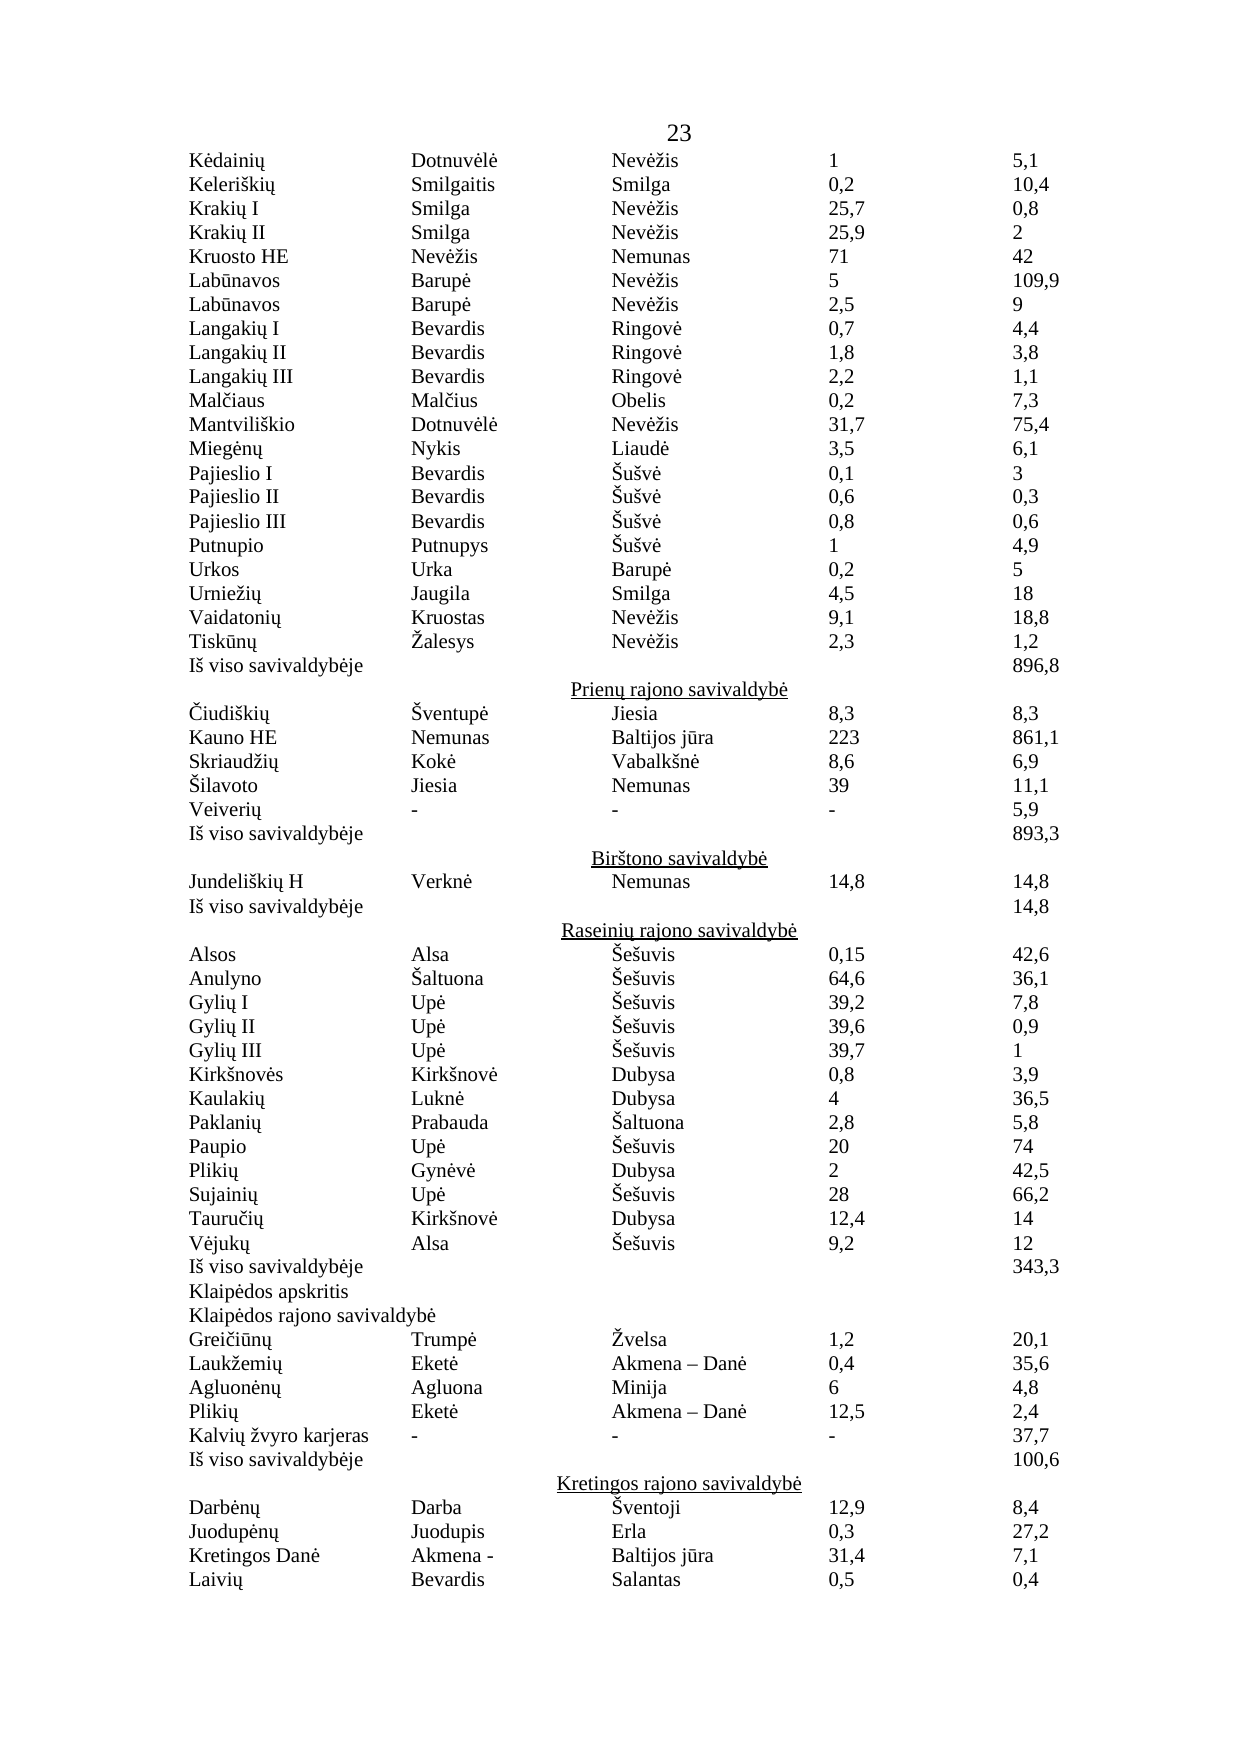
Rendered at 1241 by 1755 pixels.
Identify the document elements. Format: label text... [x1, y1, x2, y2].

table_cell 2,5 [817, 292, 1001, 316]
table_cell 42 [1001, 244, 1181, 268]
table_cell Obelis [600, 388, 817, 412]
table_cell - [400, 797, 600, 821]
table_cell 6 [817, 1375, 1001, 1399]
table_cell Jiesia [600, 701, 817, 725]
table_cell 109,9 [1001, 268, 1181, 292]
table_cell Nemunas [600, 244, 817, 268]
table_cell Eketė [400, 1351, 600, 1375]
table_cell 343,3 [1001, 1255, 1181, 1278]
table_cell Iš viso savivaldybėje [177, 1255, 1001, 1278]
table_cell Vėjukų [177, 1230, 399, 1254]
table_cell Kruostas [400, 605, 600, 629]
table_cell Nemunas [600, 773, 817, 797]
table_cell Trumpė [400, 1327, 600, 1351]
table_cell Kretingos Danė [177, 1543, 399, 1567]
table_cell 74 [1001, 1134, 1181, 1158]
table_cell 893,3 [1001, 821, 1181, 845]
table_cell Baltijos jūra [600, 725, 817, 749]
table_cell 7,8 [1001, 990, 1181, 1014]
table_cell Iš viso savivaldybėje [177, 1447, 1001, 1471]
table_cell 3,5 [817, 436, 1001, 460]
table_cell Dotnuvėlė [400, 148, 600, 172]
table_cell 1,2 [1001, 629, 1181, 653]
table_cell 7,3 [1001, 388, 1181, 412]
table_cell Mantviliškio [177, 412, 399, 436]
table_cell Prienų rajono savivaldybė [177, 677, 1181, 701]
table_cell Dotnuvėlė [400, 412, 600, 436]
table_cell 1 [817, 148, 1001, 172]
table_cell 8,3 [1001, 701, 1181, 725]
table_cell 39,6 [817, 1014, 1001, 1038]
table_cell Baltijos jūra [600, 1543, 817, 1567]
table_cell Nykis [400, 436, 600, 460]
table_cell Šešuvis [600, 1014, 817, 1038]
table_cell Labūnavos [177, 268, 399, 292]
table_cell Jundeliškių H [177, 870, 399, 893]
table_cell Langakių II [177, 340, 399, 364]
table_cell 2,8 [817, 1110, 1001, 1134]
table_cell 0,4 [1001, 1567, 1181, 1591]
table_cell 3 [1001, 460, 1181, 484]
table_cell Agluonėnų [177, 1375, 399, 1399]
table_cell Putnupys [400, 533, 600, 557]
table_cell Smilga [600, 172, 817, 196]
table_cell Tauručių [177, 1206, 399, 1230]
table_cell Klaipėdos rajono savivaldybė [177, 1303, 1181, 1327]
table_cell 0,8 [817, 509, 1001, 533]
table_cell 8,4 [1001, 1495, 1181, 1519]
table_cell Liaudė [600, 436, 817, 460]
table_cell Erla [600, 1519, 817, 1543]
table_cell 36,1 [1001, 966, 1181, 990]
table_cell Akmena – Danė [600, 1351, 817, 1375]
table_cell Anulyno [177, 966, 399, 990]
table_cell 4,8 [1001, 1375, 1181, 1399]
table_cell Šešuvis [600, 990, 817, 1014]
table_cell Barupė [600, 557, 817, 581]
table_cell Luknė [400, 1086, 600, 1110]
table_cell Upė [400, 1134, 600, 1158]
table_cell Paklanių [177, 1110, 399, 1134]
table_cell 18 [1001, 581, 1181, 605]
table_cell 31,7 [817, 412, 1001, 436]
table_cell Miegėnų [177, 436, 399, 460]
table_cell Gynėvė [400, 1158, 600, 1182]
table_cell 75,4 [1001, 412, 1181, 436]
table_cell Kirkšnovė [400, 1062, 600, 1086]
table_cell Smilgaitis [400, 172, 600, 196]
table_cell 71 [817, 244, 1001, 268]
table_cell Nevėžis [600, 605, 817, 629]
table_cell Šaltuona [600, 1110, 817, 1134]
table_cell - [817, 1423, 1001, 1447]
table_cell 31,4 [817, 1543, 1001, 1567]
table_cell 14,8 [1001, 870, 1181, 893]
table_cell Darbėnų [177, 1495, 399, 1519]
table_cell 20,1 [1001, 1327, 1181, 1351]
table_cell Barupė [400, 268, 600, 292]
table_cell Smilga [600, 581, 817, 605]
table_cell 0,6 [817, 485, 1001, 508]
table_cell Upė [400, 1014, 600, 1038]
table_cell Kauno HE [177, 725, 399, 749]
table_cell Bevardis [400, 340, 600, 364]
table_cell Upė [400, 990, 600, 1014]
table_cell Šušvė [600, 533, 817, 557]
table_cell 27,2 [1001, 1519, 1181, 1543]
table_cell Vaidatonių [177, 605, 399, 629]
table_cell Iš viso savivaldybėje [177, 821, 1001, 845]
table_cell Krakių II [177, 220, 399, 244]
table_cell 2 [817, 1158, 1001, 1182]
table_cell 4,5 [817, 581, 1001, 605]
table_cell 20 [817, 1134, 1001, 1158]
table_cell 0,7 [817, 316, 1001, 340]
table_cell 12,9 [817, 1495, 1001, 1519]
table_cell Verknė [400, 870, 600, 893]
table_cell - [600, 1423, 817, 1447]
table_cell 0,2 [817, 557, 1001, 581]
table_cell 0,8 [817, 1062, 1001, 1086]
table_cell Nevėžis [600, 148, 817, 172]
table_cell Darba [400, 1495, 600, 1519]
table_cell 37,7 [1001, 1423, 1181, 1447]
table_cell Šešuvis [600, 1038, 817, 1062]
table_cell Ringovė [600, 316, 817, 340]
table_cell 12,4 [817, 1206, 1001, 1230]
table_cell Smilga [400, 220, 600, 244]
table_cell 0,2 [817, 388, 1001, 412]
table_cell 10,4 [1001, 172, 1181, 196]
table_cell Greičiūnų [177, 1327, 399, 1351]
table_cell Nevėžis [600, 412, 817, 436]
table_cell 1 [1001, 1038, 1181, 1062]
table_cell Šaltuona [400, 966, 600, 990]
table_cell Raseinių rajono savivaldybė [177, 918, 1181, 942]
table_cell Alsa [400, 942, 600, 966]
table_cell 42,5 [1001, 1158, 1181, 1182]
table_cell 100,6 [1001, 1447, 1181, 1471]
table_cell Jiesia [400, 773, 600, 797]
table_cell Dubysa [600, 1158, 817, 1182]
table_cell Nevėžis [400, 244, 600, 268]
table_cell Dubysa [600, 1062, 817, 1086]
table_cell 4 [817, 1086, 1001, 1110]
table_cell Plikių [177, 1158, 399, 1182]
table_cell Šilavoto [177, 773, 399, 797]
table_cell Nevėžis [600, 268, 817, 292]
table_cell Klaipėdos apskritis [177, 1279, 1181, 1303]
table_cell Putnupio [177, 533, 399, 557]
table_cell 2,3 [817, 629, 1001, 653]
table_cell Bevardis [400, 485, 600, 508]
table_cell Bevardis [400, 364, 600, 388]
table_cell Kalvių žvyro karjeras [177, 1423, 399, 1447]
table_cell 8,3 [817, 701, 1001, 725]
table_cell 2,4 [1001, 1399, 1181, 1423]
table_cell 42,6 [1001, 942, 1181, 966]
table_cell 4,9 [1001, 533, 1181, 557]
table_cell Minija [600, 1375, 817, 1399]
table_cell 6,9 [1001, 749, 1181, 773]
table_cell 9 [1001, 292, 1181, 316]
table_cell 25,9 [817, 220, 1001, 244]
table_cell 5 [1001, 557, 1181, 581]
table_cell Pajieslio II [177, 485, 399, 508]
table_cell Krakių I [177, 196, 399, 220]
table_cell Keleriškių [177, 172, 399, 196]
table_cell Gylių I [177, 990, 399, 1014]
table_cell Langakių III [177, 364, 399, 388]
table_cell 0,4 [817, 1351, 1001, 1375]
table_cell 0,5 [817, 1567, 1001, 1591]
table_cell Skriaudžių [177, 749, 399, 773]
table_cell 3,9 [1001, 1062, 1181, 1086]
table_cell Kirkšnovė [400, 1206, 600, 1230]
table_cell Šventupė [400, 701, 600, 725]
table_cell 12,5 [817, 1399, 1001, 1423]
table_cell 3,8 [1001, 340, 1181, 364]
table_cell Iš viso savivaldybėje [177, 894, 1001, 918]
table_cell Gylių III [177, 1038, 399, 1062]
table_cell Prabauda [400, 1110, 600, 1134]
table_cell Nemunas [400, 725, 600, 749]
table_cell 4,4 [1001, 316, 1181, 340]
table_cell Dubysa [600, 1206, 817, 1230]
table_cell Šešuvis [600, 942, 817, 966]
table_cell Urkos [177, 557, 399, 581]
table_cell Dubysa [600, 1086, 817, 1110]
table_cell Šešuvis [600, 1230, 817, 1254]
table_cell 0,1 [817, 460, 1001, 484]
table_cell Nevėžis [600, 220, 817, 244]
table_cell 14 [1001, 1206, 1181, 1230]
table_cell Ringovė [600, 364, 817, 388]
table_cell 36,5 [1001, 1086, 1181, 1110]
table_cell 9,2 [817, 1230, 1001, 1254]
table_cell 5,8 [1001, 1110, 1181, 1134]
table_cell 6,1 [1001, 436, 1181, 460]
table_cell Nevėžis [600, 292, 817, 316]
table_cell 1,8 [817, 340, 1001, 364]
table_cell Šešuvis [600, 966, 817, 990]
table_cell Nevėžis [600, 196, 817, 220]
table_cell 14,8 [1001, 894, 1181, 918]
table_cell 64,6 [817, 966, 1001, 990]
table_cell Agluona [400, 1375, 600, 1399]
table_cell 7,1 [1001, 1543, 1181, 1567]
table_cell Akmena – Danė [600, 1399, 817, 1423]
table_cell Smilga [400, 196, 600, 220]
table_cell Bevardis [400, 1567, 600, 1591]
table_cell 11,1 [1001, 773, 1181, 797]
table_cell Upė [400, 1038, 600, 1062]
table_cell Bevardis [400, 509, 600, 533]
table_cell Bevardis [400, 316, 600, 340]
table_cell Urniežių [177, 581, 399, 605]
table_cell Juodupėnų [177, 1519, 399, 1543]
table_cell Žalesys [400, 629, 600, 653]
table_cell 39,2 [817, 990, 1001, 1014]
table_cell Plikių [177, 1399, 399, 1423]
table_cell 1,1 [1001, 364, 1181, 388]
table_cell Iš viso savivaldybėje [177, 653, 1001, 677]
table_cell Alsos [177, 942, 399, 966]
table_cell 5,9 [1001, 797, 1181, 821]
table_cell Labūnavos [177, 292, 399, 316]
table_cell Čiudiškių [177, 701, 399, 725]
table_cell Upė [400, 1182, 600, 1206]
table_cell Kirkšnovės [177, 1062, 399, 1086]
table_cell - [817, 797, 1001, 821]
table_cell 28 [817, 1182, 1001, 1206]
table_cell Alsa [400, 1230, 600, 1254]
table_cell Sujainių [177, 1182, 399, 1206]
table_cell Nevėžis [600, 629, 817, 653]
table_cell Ringovė [600, 340, 817, 364]
table_cell Kruosto HE [177, 244, 399, 268]
table_cell Salantas [600, 1567, 817, 1591]
table_cell 0,9 [1001, 1014, 1181, 1038]
table_cell Kėdainių [177, 148, 399, 172]
table_cell Šventoji [600, 1495, 817, 1519]
table_cell Barupė [400, 292, 600, 316]
table_cell 14,8 [817, 870, 1001, 893]
table_cell Veiverių [177, 797, 399, 821]
table_cell Eketė [400, 1399, 600, 1423]
table_cell Urka [400, 557, 600, 581]
table_cell Šušvė [600, 485, 817, 508]
table_cell Gylių II [177, 1014, 399, 1038]
table_cell 0,2 [817, 172, 1001, 196]
table_cell Akmena - [400, 1543, 600, 1567]
table_cell - [400, 1423, 600, 1447]
table_cell 896,8 [1001, 653, 1181, 677]
table_cell 0,6 [1001, 509, 1181, 533]
table_cell - [600, 797, 817, 821]
table_cell Paupio [177, 1134, 399, 1158]
table_cell Langakių I [177, 316, 399, 340]
table_cell 18,8 [1001, 605, 1181, 629]
table_cell Šušvė [600, 509, 817, 533]
table_cell 8,6 [817, 749, 1001, 773]
table_cell 0,8 [1001, 196, 1181, 220]
table_cell 0,3 [1001, 485, 1181, 508]
table_cell 2,2 [817, 364, 1001, 388]
table_cell Juodupis [400, 1519, 600, 1543]
table_cell Kaulakių [177, 1086, 399, 1110]
table_cell 1,2 [817, 1327, 1001, 1351]
table_cell Bevardis [400, 460, 600, 484]
table_cell Šušvė [600, 460, 817, 484]
table_cell Pajieslio I [177, 460, 399, 484]
table_cell Kretingos rajono savivaldybė [177, 1471, 1181, 1495]
table_cell 1 [817, 533, 1001, 557]
table_cell 0,3 [817, 1519, 1001, 1543]
table_cell Vabalkšnė [600, 749, 817, 773]
table_cell Žvelsa [600, 1327, 817, 1351]
table_cell 5 [817, 268, 1001, 292]
table_cell 39 [817, 773, 1001, 797]
table_cell 223 [817, 725, 1001, 749]
table_cell 39,7 [817, 1038, 1001, 1062]
table_cell 9,1 [817, 605, 1001, 629]
table_cell 5,1 [1001, 148, 1181, 172]
table_cell Nemunas [600, 870, 817, 893]
table_cell Malčius [400, 388, 600, 412]
table_cell Laukžemių [177, 1351, 399, 1375]
table_cell 12 [1001, 1230, 1181, 1254]
table_cell 66,2 [1001, 1182, 1181, 1206]
table_cell Tiskūnų [177, 629, 399, 653]
table_cell Birštono savivaldybė [177, 845, 1181, 869]
table_cell Laivių [177, 1567, 399, 1591]
table_cell 25,7 [817, 196, 1001, 220]
table_cell Jaugila [400, 581, 600, 605]
table_cell 0,15 [817, 942, 1001, 966]
table_cell Šešuvis [600, 1182, 817, 1206]
table_cell 2 [1001, 220, 1181, 244]
table_cell Kokė [400, 749, 600, 773]
table_cell 861,1 [1001, 725, 1181, 749]
table_cell 35,6 [1001, 1351, 1181, 1375]
table_cell Šešuvis [600, 1134, 817, 1158]
table_cell Pajieslio III [177, 509, 399, 533]
table_cell Malčiaus [177, 388, 399, 412]
